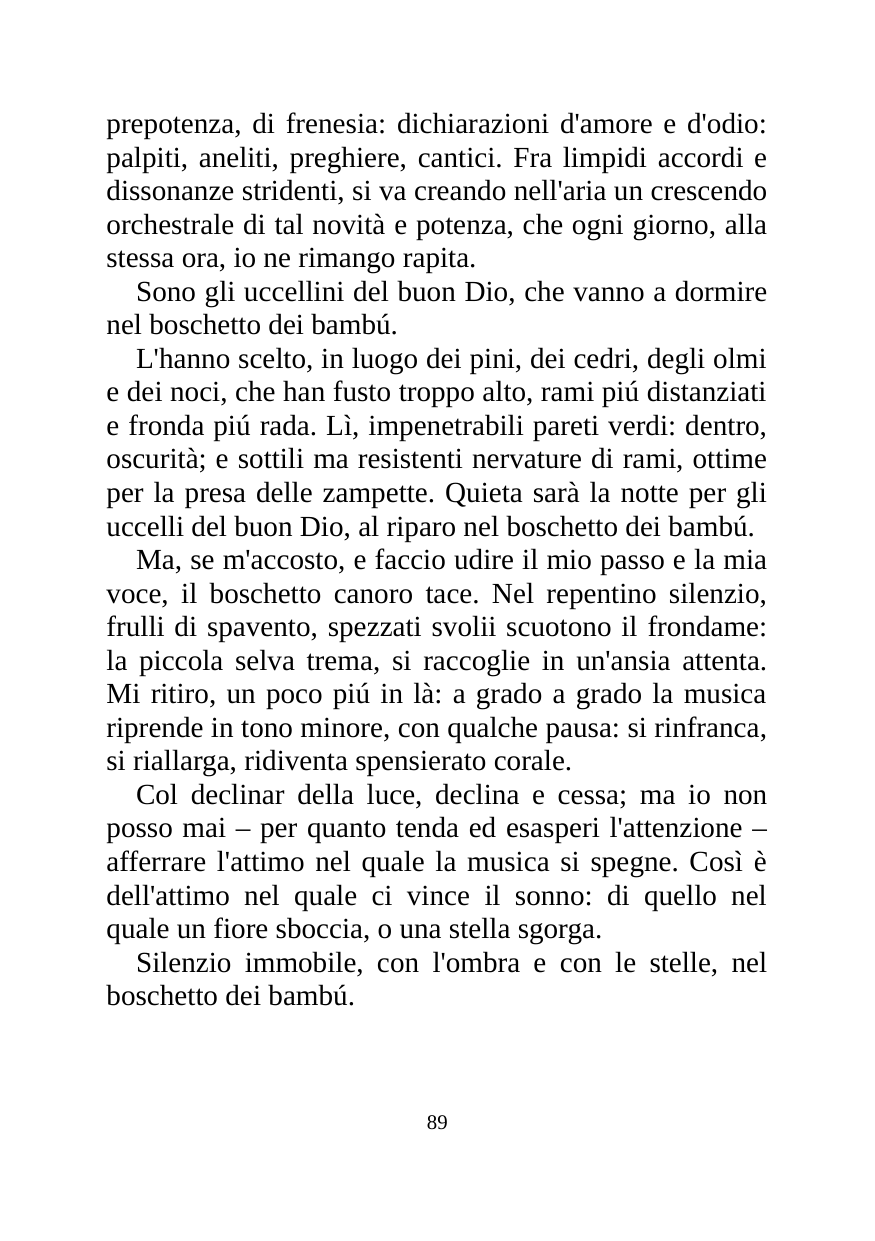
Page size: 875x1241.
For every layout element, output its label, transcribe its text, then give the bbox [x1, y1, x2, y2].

text prepotenza, di frenesia: dichiarazioni d'amore e d'odio: palpiti, aneliti, preghiere, cantici. Fra limpidi accordi e dissonanze stridenti, si va creando nell'aria un crescendo orchestrale di tal novità e potenza, che ogni giorno, alla stessa ora, io ne rimango rapita. [106, 106, 768, 274]
text Silenzio immobile, con l'ombra e con le stelle, nel boschetto dei bambú. [106, 945, 768, 1012]
text L'hanno scelto, in luogo dei pini, dei cedri, degli olmi e dei noci, che han fusto troppo alto, rami piú distanziati e fronda piú rada. Lì, impenetrabili pareti verdi: dentro, oscurità; e sottili ma resistenti nervature di rami, ottime per la presa delle zampette. Quieta sarà la notte per gli uccelli del buon Dio, al riparo nel boschetto dei bambú. [106, 341, 768, 542]
text Sono gli uccellini del buon Dio, che vanno a dormire nel boschetto dei bambú. [106, 274, 768, 341]
text Col declinar della luce, declina e cessa; ma io non posso mai – per quanto tenda ed esasperi l'attenzione – afferrare l'attimo nel quale la musica si spegne. Così è dell'attimo nel quale ci vince il sonno: di quello nel quale un fiore sboccia, o una stella sgorga. [106, 777, 768, 945]
text Ma, se m'accosto, e faccio udire il mio passo e la mia voce, il boschetto canoro tace. Nel repentino silenzio, frulli di spavento, spezzati svolii scuotono il frondame: la piccola selva trema, si raccoglie in un'ansia attenta. Mi ritiro, un poco piú in là: a grado a grado la musica riprende in tono minore, con qualche pausa: si rinfranca, si riallarga, ridiventa spensierato corale. [106, 542, 768, 777]
